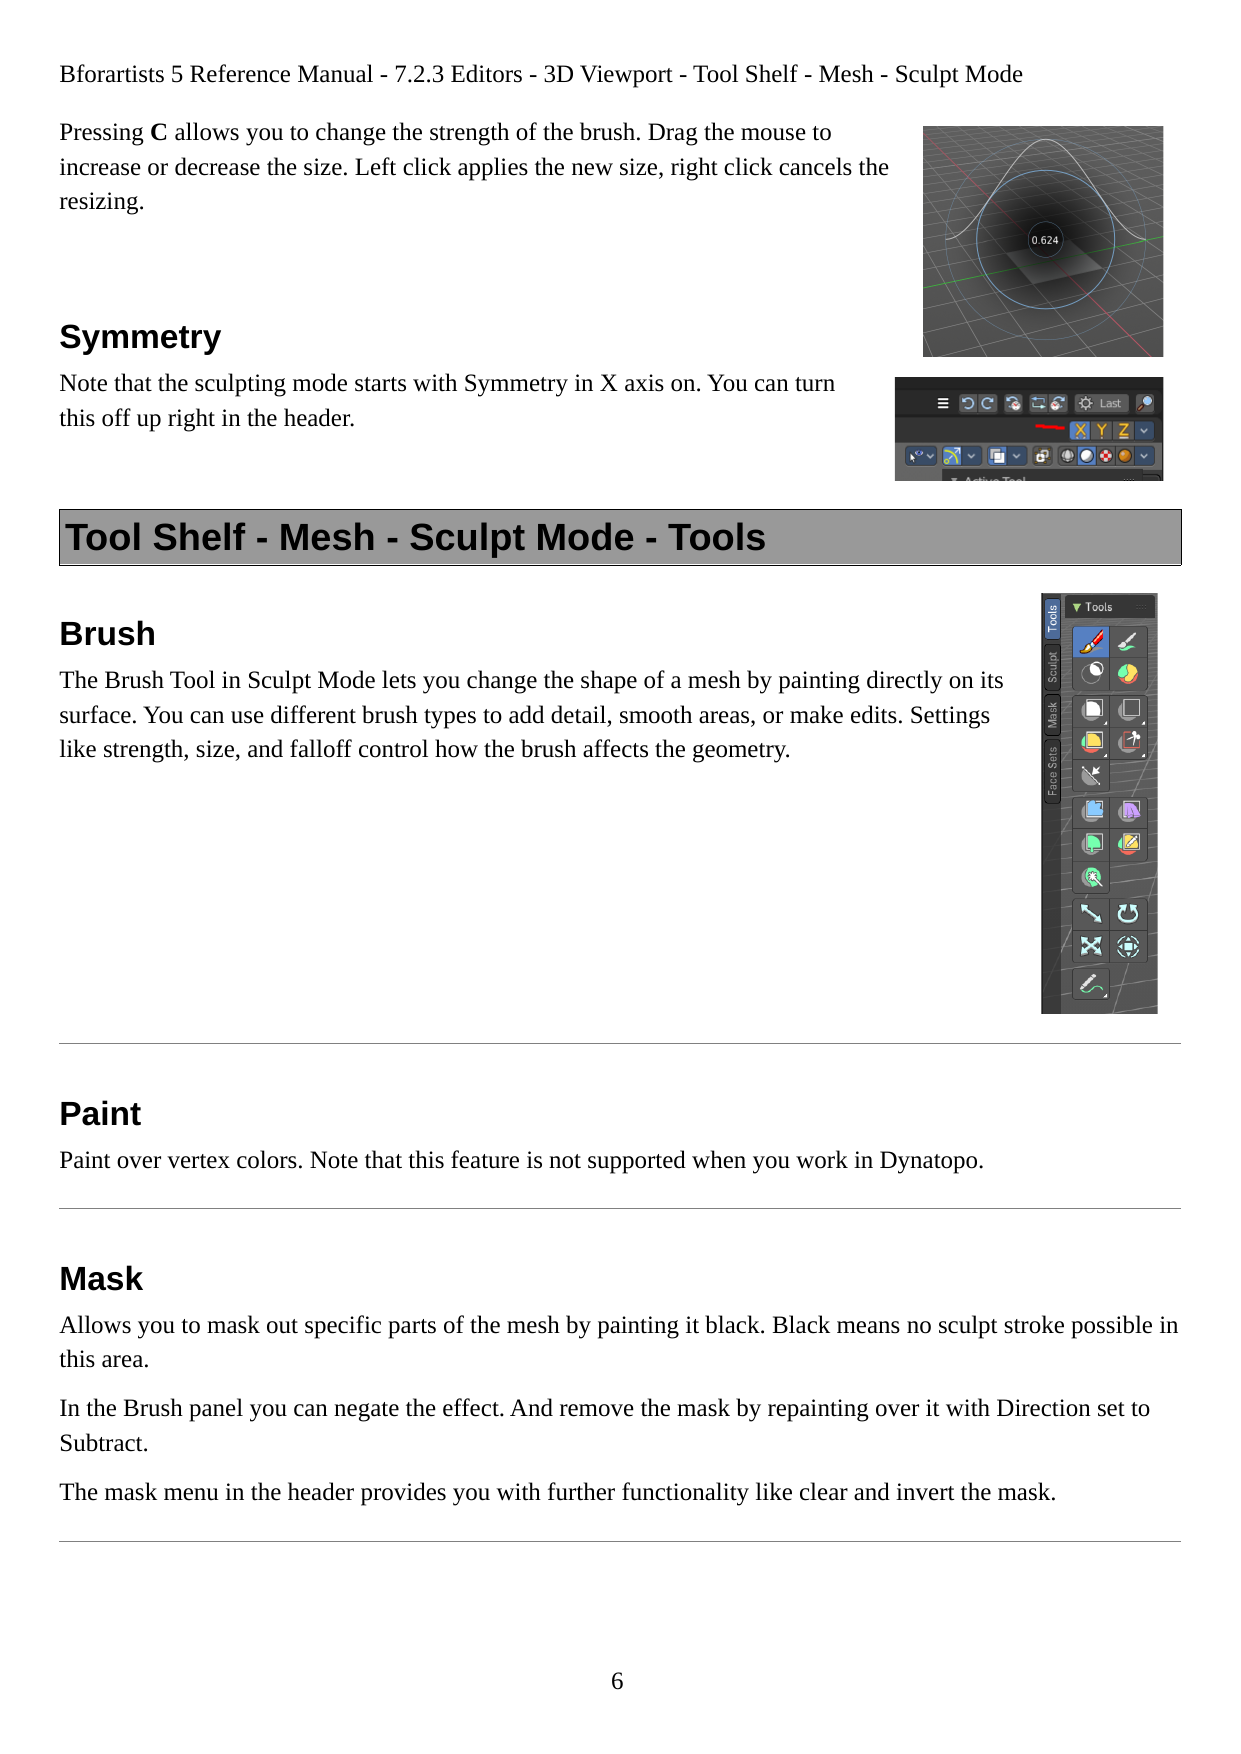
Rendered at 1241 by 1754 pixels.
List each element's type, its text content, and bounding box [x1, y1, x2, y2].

picture [894, 377, 1164, 481]
picture [923, 126, 1164, 357]
subtitle Brush [59, 614, 1041, 653]
subtitle [1158, 614, 1181, 653]
text Allows you to mask out specific parts of the mesh by painting it black. Black means no sculpt stroke possible in this area. [59, 1310, 1181, 1373]
text The mask menu in the header provides you with further functionality like clear and invert the mask. [59, 1477, 1181, 1506]
text The Brush Tool in Sculpt Mode lets you change the shape of a mesh by painting directly on its surface. You can use different brush types to add detail, smooth areas, or make edits. Settings like strength, size, and falloff control how the brush affects the geometry. [59, 665, 1041, 763]
subtitle [1164, 317, 1181, 356]
text Note that the sculpting mode starts with Symmetry in X axis on. You can turn this off up right in the header. [59, 368, 1181, 431]
picture [1041, 593, 1158, 1014]
text In the Brush panel you can negate the effect. And remove the mask by repainting over it with Direction set to Subtract. [59, 1393, 1181, 1457]
subtitle Mask [59, 1259, 1181, 1297]
text Pressing C allows you to change the strength of the brush. Drag the mouse to increase or decrease the size. Left click applies the new size, right click cancels the resizing. [59, 117, 1181, 215]
table_header Tool Shelf - Mesh - Sculpt Mode - Tools [60, 510, 1181, 564]
subtitle Symmetry [59, 317, 923, 356]
subtitle Paint [59, 1094, 1181, 1132]
text Paint over vertex colors. Note that this feature is not supported when you work in Dynatopo. [59, 1145, 1181, 1173]
